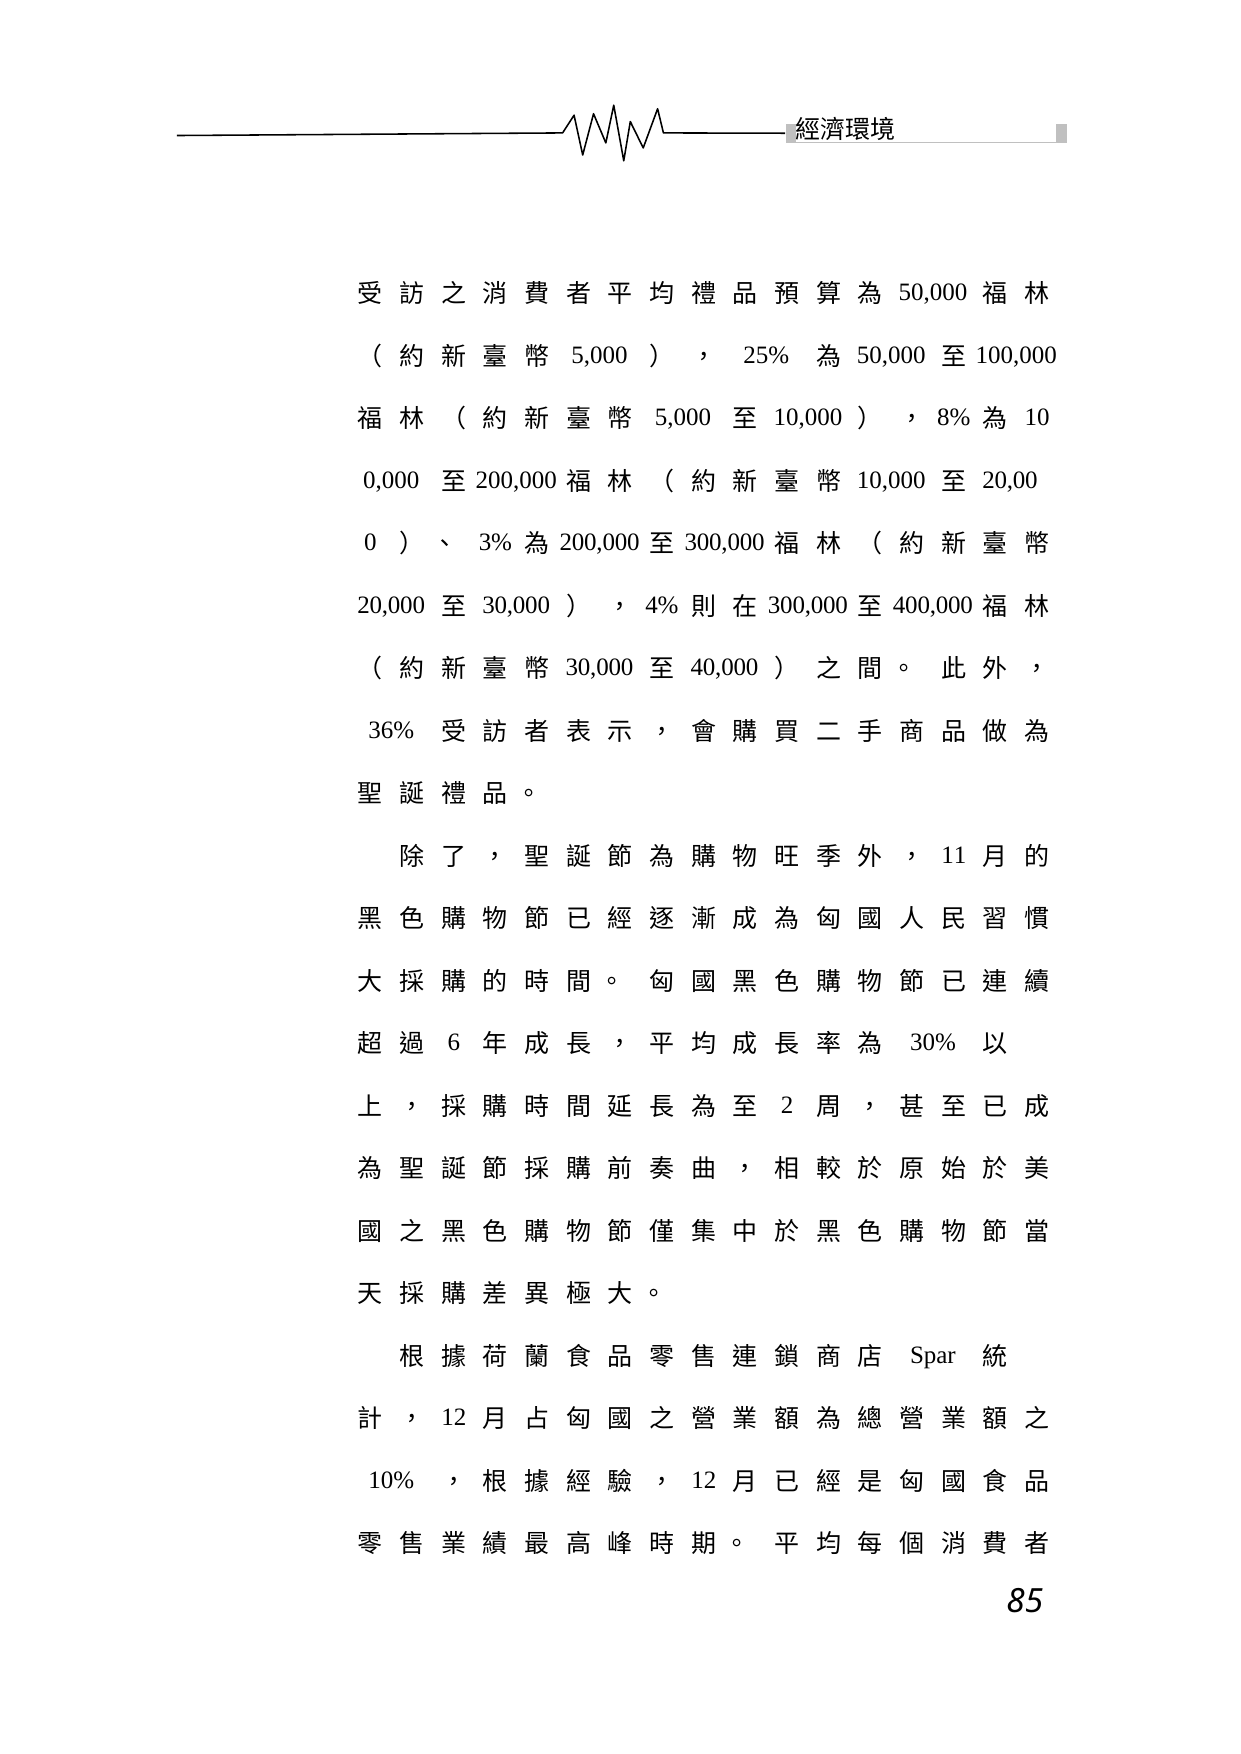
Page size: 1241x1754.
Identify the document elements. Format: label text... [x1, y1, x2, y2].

text 除了，聖誕節為購物旺季外，11月的黑色購物節已經逐漸成為匈國人民習慣大採購的時間。匈國黑色購物節已連續超過6年成長，平均成長率為30%以上，採購時間延長為至2周，甚至已成為聖誕節採購前奏曲，相較於原始於美國之黑色購物節僅集中於黑色購物節當天採購差異極大。 [330, 813, 1058, 1313]
text 受訪之消費者平均禮品預算為50,000福林（約新臺幣5,000），25%為50,000至100,000福林（約新臺幣5,000至10,000），8%為100,000至200,000福林（約新臺幣10,000至20,000）、3%為200,000至300,000福林（約新臺幣20,000至30,000），4%則在300,000至400,000福林（約新臺幣30,000至40,000）之間。此外，36%受訪者表示，會購買二手商品做為聖誕禮品。 [330, 250, 1058, 813]
text 根據荷蘭食品零售連鎖商店Spar統計，12月占匈國之營業額為總營業額之10%，根據經驗，12月已經是匈國食品零售業績最高峰時期。平均每個消費者 [330, 1313, 1058, 1563]
